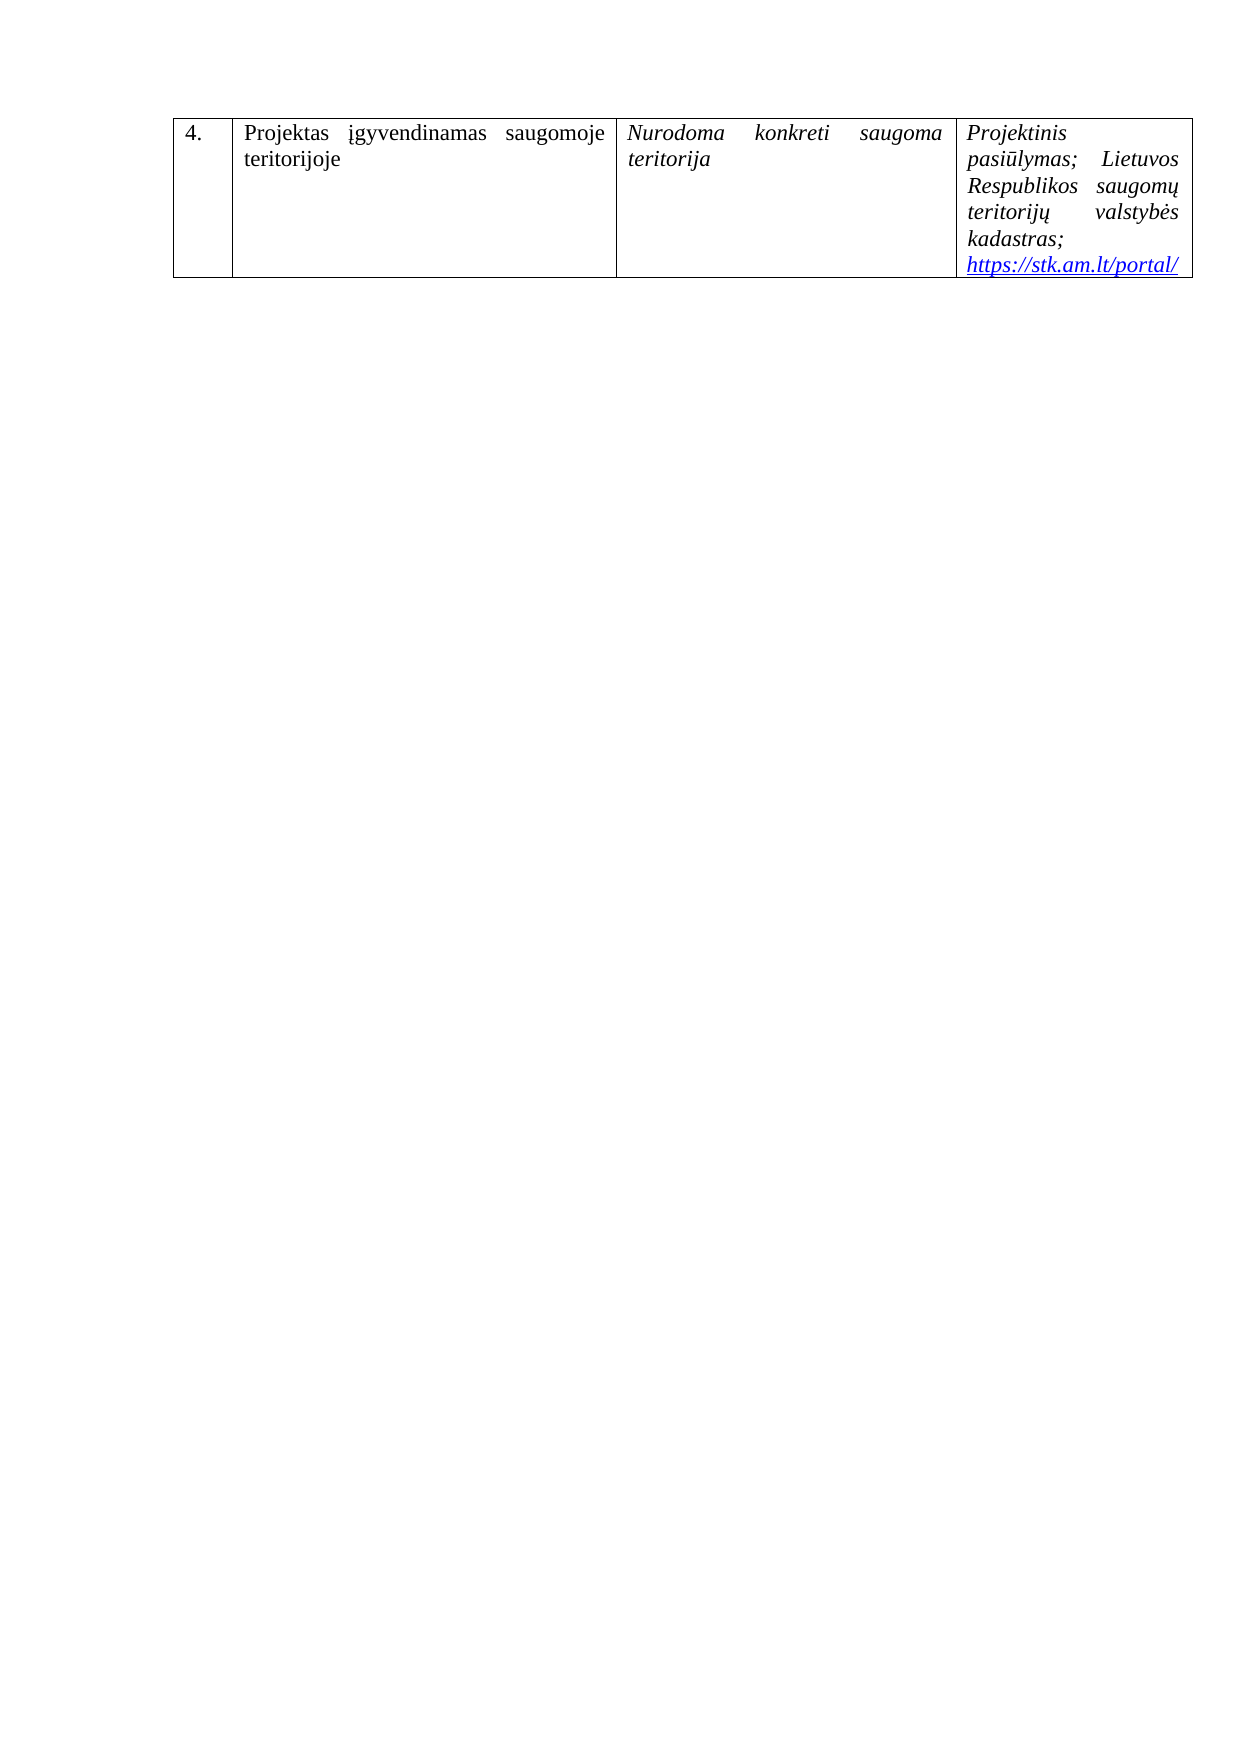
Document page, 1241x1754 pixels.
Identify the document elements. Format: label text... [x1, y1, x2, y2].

table_cell Projektinis pasiūlymas; Lietuvos Respublikos saugomų teritorijų valstybės kadastras; https://stk.am.lt/portal/ [957, 119, 1192, 277]
table_cell Projektas įgyvendinamas saugomoje teritorijoje [233, 119, 616, 277]
table_cell 4. [174, 119, 232, 277]
table_cell Nurodoma konkreti saugoma teritorija [617, 119, 956, 277]
